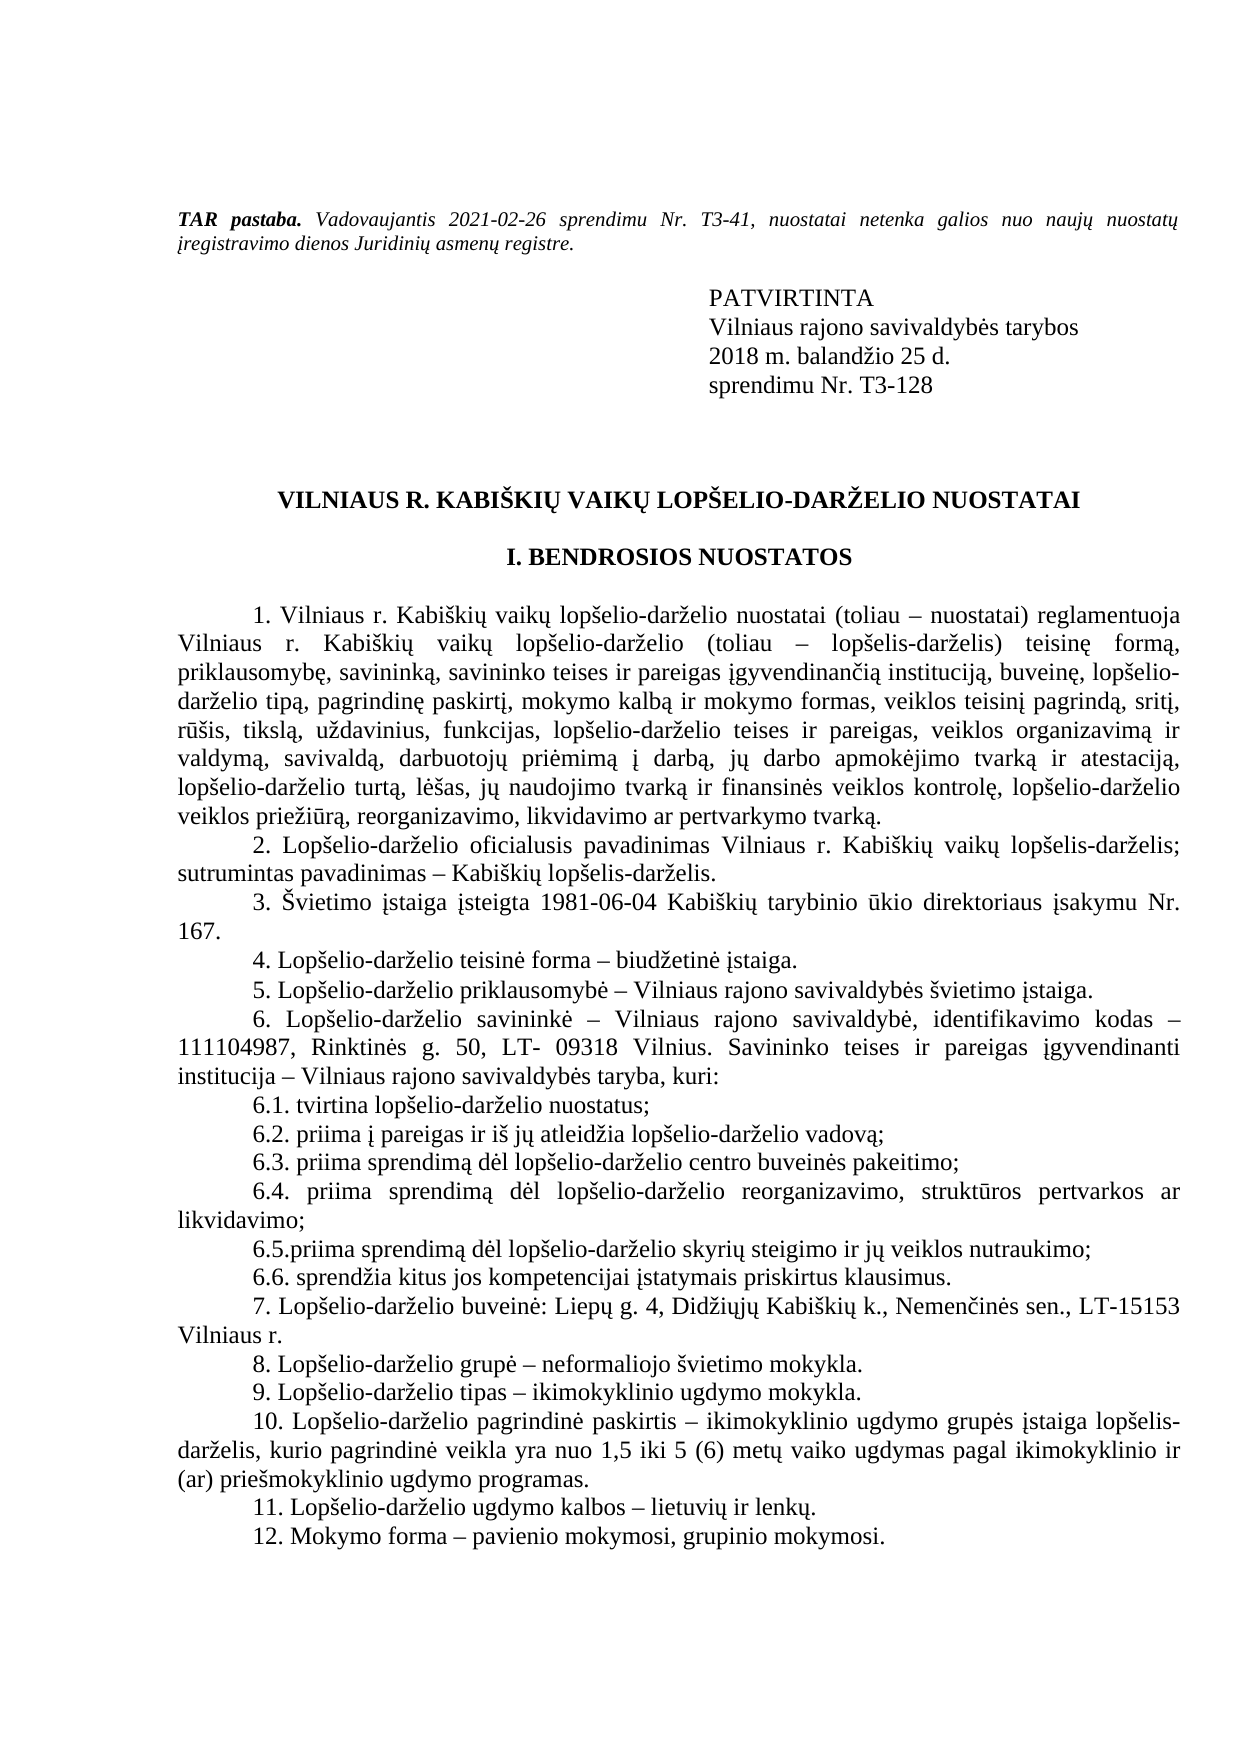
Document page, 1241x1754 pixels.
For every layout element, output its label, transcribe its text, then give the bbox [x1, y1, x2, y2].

text PATVIRTINTA [177, 283, 1181, 312]
text 11. Lopšelio-darželio ugdymo kalbos – lietuvių ir lenkų. [177, 1492, 1181, 1521]
text 6.6. sprendžia kitus jos kompetencijai įstatymais priskirtus klausimus. [177, 1262, 1181, 1291]
text 12. Mokymo forma – pavienio mokymosi, grupinio mokymosi. [177, 1521, 1181, 1550]
text 1. Vilniaus r. Kabiškių vaikų lopšelio-darželio nuostatai (toliau – nuostatai) reglamentuoja Vilniaus r. Kabiškių vaikų lopšelio-darželio (toliau – lopšelis-darželis) teisinę formą, priklausomybę, savininką, savininko teises ir pareigas įgyvendinančią instituciją, buveinę, lopšelio-darželio tipą, pagrindinę paskirtį, mokymo kalbą ir mokymo formas, veiklos teisinį pagrindą, sritį, rūšis, tikslą, uždavinius, funkcijas, lopšelio-darželio teises ir pareigas, veiklos organizavimą ir valdymą, savivaldą, darbuotojų priėmimą į darbą, jų darbo apmokėjimo tvarką ir atestaciją, lopšelio-darželio turtą, lėšas, jų naudojimo tvarką ir finansinės veiklos kontrolę, lopšelio-darželio veiklos priežiūrą, reorganizavimo, likvidavimo ar pertvarkymo tvarką. [177, 600, 1181, 830]
text 6.5.priima sprendimą dėl lopšelio-darželio skyrių steigimo ir jų veiklos nutraukimo; [177, 1234, 1181, 1262]
text 6.1. tvirtina lopšelio-darželio nuostatus; [177, 1090, 1181, 1119]
text 6.3. priima sprendimą dėl lopšelio-darželio centro buveinės pakeitimo; [177, 1147, 1181, 1176]
text 2. Lopšelio-darželio oficialusis pavadinimas Vilniaus r. Kabiškių vaikų lopšelis-darželis; sutrumintas pavadinimas – Kabiškių lopšelis-darželis. [177, 830, 1181, 887]
text VILNIAUS R. KABIŠKIŲ VAIKŲ LOPŠELIO-DARŽELIO NUOSTATAI [177, 485, 1181, 513]
text 8. Lopšelio-darželio grupė – neformaliojo švietimo mokykla. [177, 1349, 1181, 1377]
text TAR pastaba. Vadovaujantis 2021-02-26 sprendimu Nr. T3-41, nuostatai netenka galios nuo naujų nuostatų įregistravimo dienos Juridinių asmenų registre. [177, 207, 1181, 255]
text Vilniaus rajono savivaldybės tarybos [177, 312, 1181, 341]
text 9. Lopšelio-darželio tipas – ikimokyklinio ugdymo mokykla. [177, 1377, 1181, 1406]
text 5. Lopšelio-darželio priklausomybė – Vilniaus rajono savivaldybės švietimo įstaiga. [177, 974, 1181, 1004]
text 6.2. priima į pareigas ir iš jų atleidžia lopšelio-darželio vadovą; [177, 1119, 1181, 1147]
text 6. Lopšelio-darželio savininkė – Vilniaus rajono savivaldybė, identifikavimo kodas – 111104987, Rinktinės g. 50, LT- 09318 Vilnius. Savininko teises ir pareigas įgyvendinanti institucija – Vilniaus rajono savivaldybės taryba, kuri: [177, 1004, 1181, 1090]
text sprendimu Nr. T3-128 [177, 370, 1181, 398]
text 3. Švietimo įstaiga įsteigta 1981-06-04 Kabiškių tarybinio ūkio direktoriaus įsakymu Nr. 167. [177, 887, 1181, 945]
text 4. Lopšelio-darželio teisinė forma – biudžetinė įstaiga. [177, 945, 1181, 974]
text 2018 m. balandžio 25 d. [177, 341, 1181, 370]
text I. BENDROSIOS NUOSTATOS [177, 542, 1181, 571]
text 7. Lopšelio-darželio buveinė: Liepų g. 4, Didžiųjų Kabiškių k., Nemenčinės sen., LT-15153 Vilniaus r. [177, 1291, 1181, 1349]
text 10. Lopšelio-darželio pagrindinė paskirtis – ikimokyklinio ugdymo grupės įstaiga lopšelis-darželis, kurio pagrindinė veikla yra nuo 1,5 iki 5 (6) metų vaiko ugdymas pagal ikimokyklinio ir (ar) priešmokyklinio ugdymo programas. [177, 1406, 1181, 1492]
text 6.4. priima sprendimą dėl lopšelio-darželio reorganizavimo, struktūros pertvarkos ar likvidavimo; [177, 1176, 1181, 1234]
